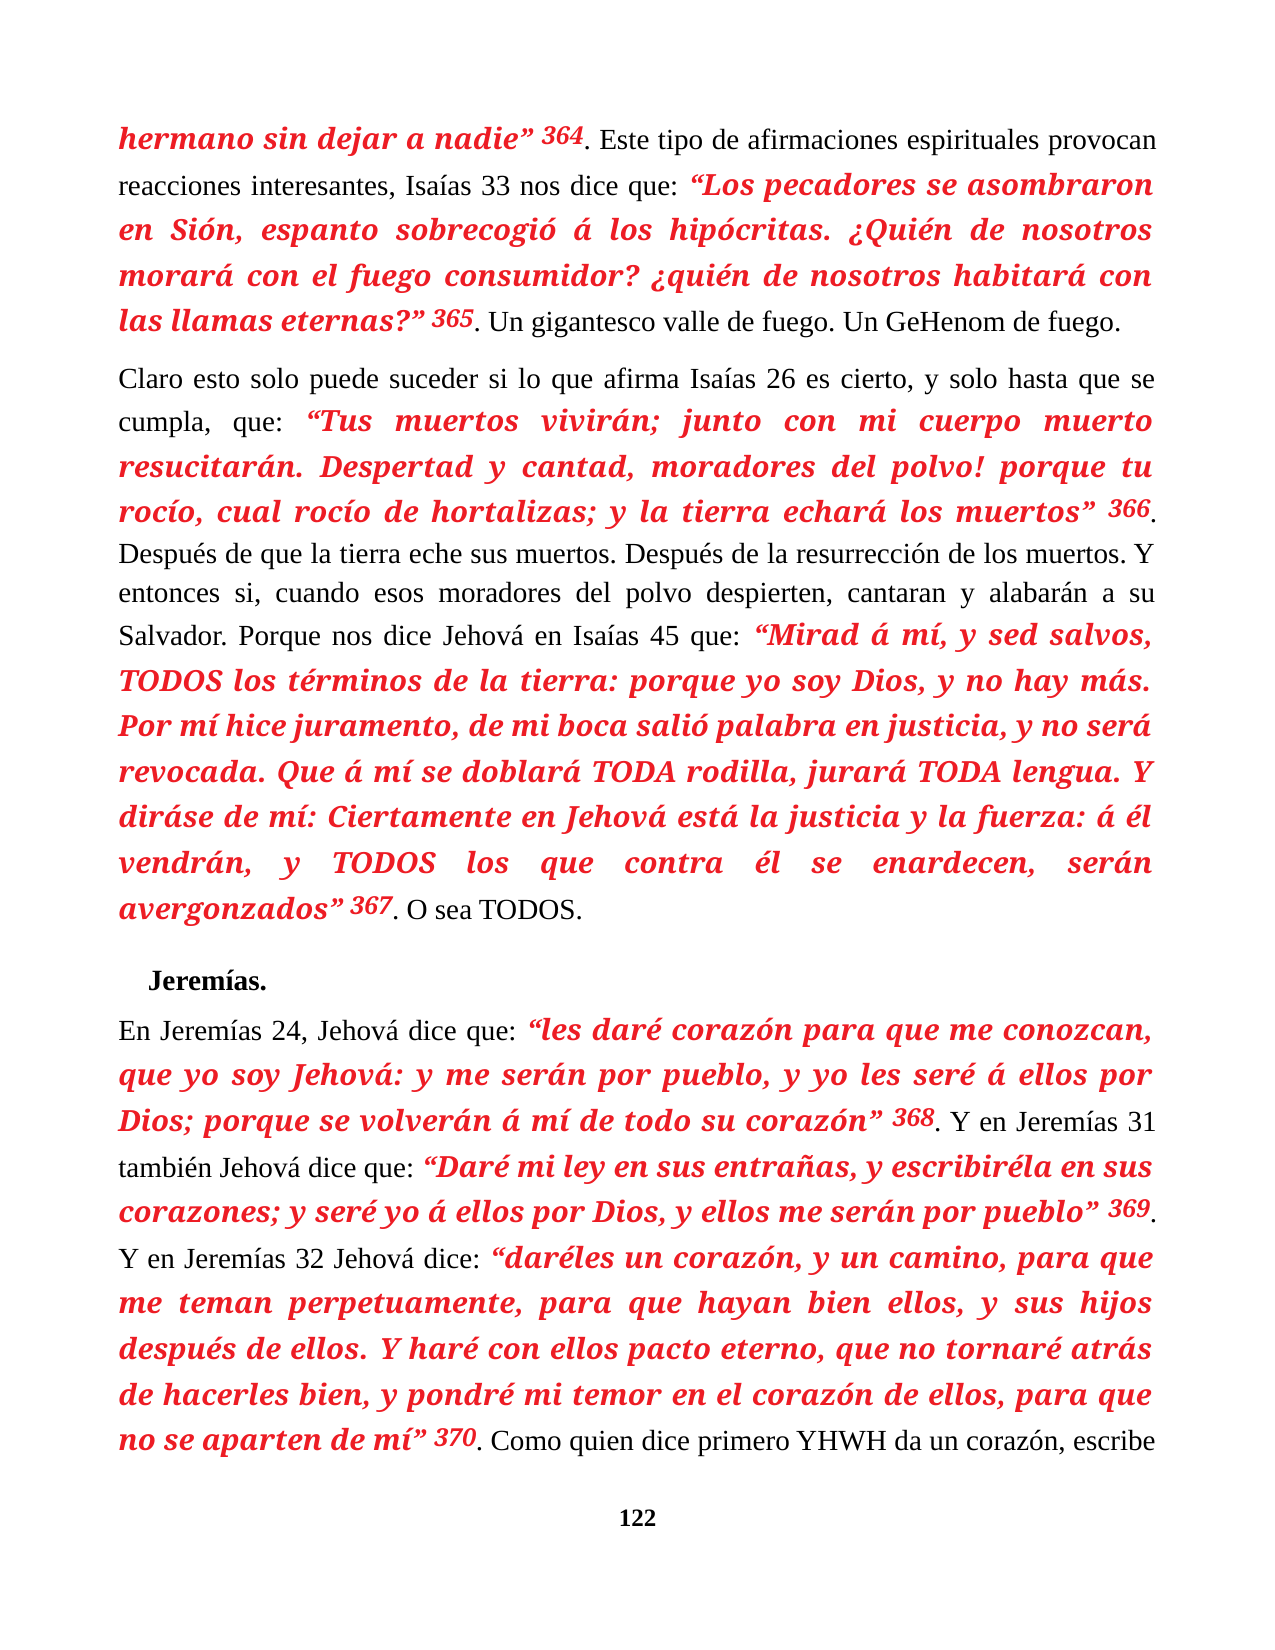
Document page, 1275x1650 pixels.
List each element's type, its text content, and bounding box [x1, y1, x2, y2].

text En Jeremías 24, Jehová dice que: “les daré corazón para que me conozcan, que yo soy Jehová: y me serán por pueblo, y yo les seré á ellos por Dios; porque se volverán á mí de todo su corazón” . Y en Jeremías 31 también Jehová dice que: “Daré mi ley en sus entrañas, y escribiréla en sus corazones; y seré yo á ellos por Dios, y ellos me serán por pueblo” . Y en Jeremías 32 Jehová dice: “daréles un corazón, y un camino, para que me teman perpetuamente, para que hayan bien ellos, y sus hijos después de ellos. Y haré con ellos pacto eterno, que no tornaré atrás de hacerles bien, y pondré mi temor en el corazón de ellos, para que no se aparten de mí” . Como quien dice primero YHWH da un corazón, escribe [118, 1009, 1157, 1459]
text Claro esto solo puede suceder si lo que afirma Isaías 26 es cierto, y solo hasta que se cumpla, que: “Tus muertos vivirán; junto con mi cuerpo muerto resucitarán. ­Despertad y cantad, moradores del polvo! porque tu rocío, cual rocío de hortalizas; y la tierra echará los muertos” . Después de que la tierra eche sus muertos. Después de la resurrección de los muertos. Y entonces si, cuando esos moradores del polvo despierten, cantaran y alabarán a su Salvador. Porque nos dice Jehová en Isaías 45 que: “Mirad á mí, y sed salvos, TODOS los términos de la tierra: porque yo soy Dios, y no hay más. Por mí hice juramento, de mi boca salió palabra en justicia, y no será revocada. Que á mí se doblará TODA rodilla, jurará TODA lengua. Y diráse de mí: Ciertamente en Jehová está la justicia y la fuerza: á él vendrán, y TODOS los que contra él se enardecen, serán avergonzados” . O sea TODOS. [118, 361, 1157, 928]
text hermano sin dejar a nadie” . Este tipo de afirmaciones espirituales provocan reacciones interesantes, Isaías 33 nos dice que: “Los pecadores se asombraron en Sión, espanto sobrecogió á los hipócritas. ¿Quién de nosotros morará con el fuego consumidor? ¿quién de nosotros habitará con las llamas eternas?” . Un gigantesco valle de fuego. Un GeHenom de fuego. [118, 118, 1157, 340]
subtitle Jeremías. [148, 963, 1157, 997]
